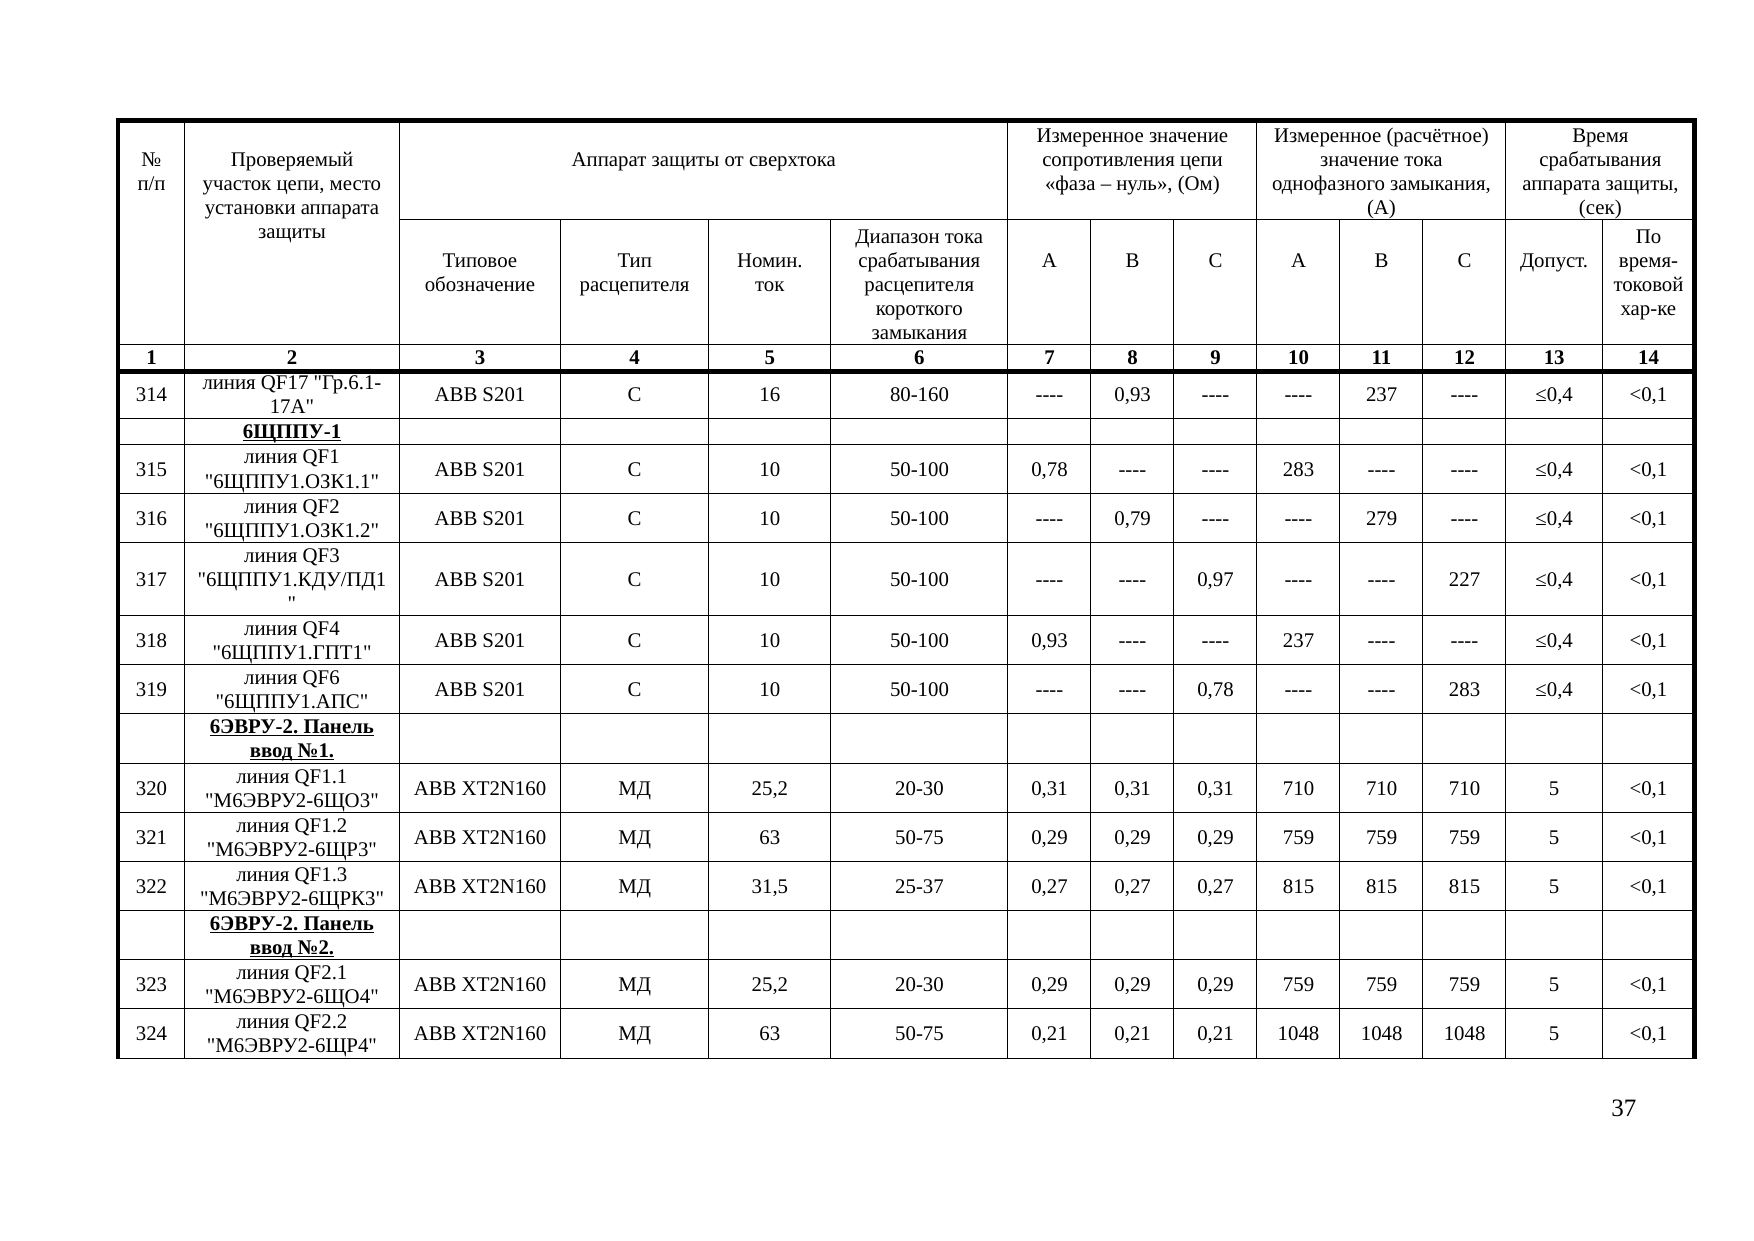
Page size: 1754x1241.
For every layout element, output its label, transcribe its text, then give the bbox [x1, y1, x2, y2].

table_cell [120, 714, 184, 762]
table_cell A [1008, 220, 1090, 344]
table_cell 759 [1423, 960, 1505, 1008]
table_cell 279 [1340, 494, 1422, 542]
table_cell ---- [1008, 543, 1090, 615]
table_cell [1008, 911, 1090, 959]
table_cell 710 [1257, 764, 1339, 812]
table_header Проверяемый участок цепи, место установки аппарата защиты [185, 123, 399, 344]
table_cell 0,29 [1091, 960, 1173, 1008]
table_cell 759 [1257, 813, 1339, 861]
table_cell ABB S201 [400, 445, 560, 493]
table_cell По время- токовой хар-ке [1603, 220, 1692, 344]
table_cell 5 [1506, 764, 1602, 812]
table_cell 0,93 [1091, 374, 1173, 418]
table_cell 759 [1257, 960, 1339, 1008]
table_cell 3 [400, 345, 560, 369]
table_cell МД [561, 862, 708, 910]
table_cell C [561, 374, 708, 418]
table_cell B [1340, 220, 1422, 344]
table_cell [561, 419, 708, 443]
table_cell [1340, 911, 1422, 959]
table_cell 0,31 [1091, 764, 1173, 812]
table_cell <0,1 [1603, 960, 1692, 1008]
table_cell МД [561, 1009, 708, 1057]
table_cell 759 [1340, 813, 1422, 861]
table_cell линия QF6 "6ЩППУ1.АПС" [185, 665, 399, 713]
table_cell 317 [120, 543, 184, 615]
table_cell ≤0,4 [1506, 445, 1602, 493]
table_cell <0,1 [1603, 764, 1692, 812]
table_cell ---- [1091, 445, 1173, 493]
table_cell [561, 911, 708, 959]
table_cell линия QF1 "6ЩППУ1.ОЗК1.1" [185, 445, 399, 493]
table_cell линия QF1.3 "М6ЭВРУ2-6ЩРК3" [185, 862, 399, 910]
table_cell [1174, 911, 1256, 959]
table_cell 8 [1091, 345, 1173, 369]
table_cell [561, 714, 708, 762]
table_header № п/п [120, 123, 184, 344]
table_cell 1048 [1340, 1009, 1422, 1057]
table_cell 5 [1506, 862, 1602, 910]
table_cell 0,78 [1174, 665, 1256, 713]
table_cell 10 [709, 494, 830, 542]
table_cell 320 [120, 764, 184, 812]
table_cell A [1257, 220, 1339, 344]
table_cell [1008, 714, 1090, 762]
table_cell 314 [120, 374, 184, 418]
table_cell 5 [709, 345, 830, 369]
table_cell ---- [1257, 543, 1339, 615]
table_cell 0,31 [1008, 764, 1090, 812]
table_cell ---- [1423, 616, 1505, 664]
table_cell 322 [120, 862, 184, 910]
table_cell <0,1 [1603, 543, 1692, 615]
table_cell ---- [1174, 374, 1256, 418]
table_cell линия QF17 "Гр.6.1-17А" [185, 374, 399, 418]
table_cell линия QF2.1 "М6ЭВРУ2-6ЩО4" [185, 960, 399, 1008]
table_cell ---- [1340, 616, 1422, 664]
table_cell Диапазон тока срабатывания расцепителя короткого замыкания [831, 220, 1007, 344]
table_cell 2 [185, 345, 399, 369]
table_cell 759 [1340, 960, 1422, 1008]
table_cell Номин. ток [709, 220, 830, 344]
table_cell 1 [120, 345, 184, 369]
table_cell ---- [1174, 445, 1256, 493]
table_cell C [561, 494, 708, 542]
table_cell [1506, 419, 1602, 443]
table_cell ABB XT2N160 [400, 813, 560, 861]
table_cell [709, 911, 830, 959]
table_cell Допуст. [1506, 220, 1602, 344]
table_cell линия QF1.2 "М6ЭВРУ2-6ЩР3" [185, 813, 399, 861]
table_cell 25,2 [709, 764, 830, 812]
table_cell [1603, 911, 1692, 959]
table_cell ---- [1423, 494, 1505, 542]
table_cell ≤0,4 [1506, 494, 1602, 542]
table_cell ---- [1340, 665, 1422, 713]
table_cell ABB S201 [400, 374, 560, 418]
table_cell 0,27 [1008, 862, 1090, 910]
table_cell 10 [709, 445, 830, 493]
table_cell ---- [1091, 665, 1173, 713]
table_cell 0,29 [1091, 813, 1173, 861]
table_cell 0,31 [1174, 764, 1256, 812]
table_cell [1091, 714, 1173, 762]
table_cell ---- [1423, 445, 1505, 493]
table_cell 227 [1423, 543, 1505, 615]
table_cell [1603, 714, 1692, 762]
table_cell ---- [1091, 616, 1173, 664]
table_cell 50-75 [831, 813, 1007, 861]
table_cell 63 [709, 1009, 830, 1057]
table_cell 0,97 [1174, 543, 1256, 615]
table_cell ≤0,4 [1506, 616, 1602, 664]
table_cell [1174, 714, 1256, 762]
table_cell 9 [1174, 345, 1256, 369]
table_cell [1008, 419, 1090, 443]
table_cell ABB XT2N160 [400, 960, 560, 1008]
table_cell 16 [709, 374, 830, 418]
table_cell ---- [1340, 445, 1422, 493]
table_cell линия QF4 "6ЩППУ1.ГПТ1" [185, 616, 399, 664]
table_header Аппарат защиты от сверхтока [400, 123, 1007, 219]
table_cell 815 [1257, 862, 1339, 910]
table_cell 4 [561, 345, 708, 369]
table_header Измеренное значение сопротивления цепи «фаза – нуль», (Ом) [1008, 123, 1256, 219]
table_cell [400, 714, 560, 762]
table_cell 0,29 [1174, 960, 1256, 1008]
table_cell [120, 419, 184, 443]
table_cell ---- [1340, 543, 1422, 615]
table_cell 5 [1506, 960, 1602, 1008]
table_cell 815 [1340, 862, 1422, 910]
table_cell ---- [1091, 543, 1173, 615]
table_header Измеренное (расчётное) значение тока однофазного замыкания, (А) [1257, 123, 1505, 219]
table_cell 10 [709, 543, 830, 615]
table_cell [1174, 419, 1256, 443]
table_cell ABB S201 [400, 494, 560, 542]
table_cell 6 [831, 345, 1007, 369]
table_cell линия QF2.2 "М6ЭВРУ2-6ЩР4" [185, 1009, 399, 1057]
table_cell C [561, 665, 708, 713]
table_cell 315 [120, 445, 184, 493]
table_cell [400, 419, 560, 443]
table_cell ---- [1257, 374, 1339, 418]
table_cell ---- [1257, 665, 1339, 713]
table_cell 80-160 [831, 374, 1007, 418]
table_cell 50-75 [831, 1009, 1007, 1057]
table_cell ---- [1008, 374, 1090, 418]
table_cell [709, 419, 830, 443]
table_cell [1340, 714, 1422, 762]
table_cell 283 [1423, 665, 1505, 713]
table_cell ---- [1008, 494, 1090, 542]
table_cell 0,27 [1174, 862, 1256, 910]
table_cell 14 [1603, 345, 1692, 369]
table_cell <0,1 [1603, 1009, 1692, 1057]
table_cell МД [561, 813, 708, 861]
table_cell B [1091, 220, 1173, 344]
table_cell 0,21 [1008, 1009, 1090, 1057]
table_cell ---- [1174, 494, 1256, 542]
table_cell 10 [1257, 345, 1339, 369]
table_cell 0,29 [1008, 813, 1090, 861]
table_cell <0,1 [1603, 494, 1692, 542]
table_cell 0,21 [1174, 1009, 1256, 1057]
table_cell [831, 714, 1007, 762]
table_cell [831, 419, 1007, 443]
table_cell 0,78 [1008, 445, 1090, 493]
table_cell Типовое обозначение [400, 220, 560, 344]
table_cell 50-100 [831, 445, 1007, 493]
table_cell 6ЭВРУ-2. Панель ввод №2. [185, 911, 399, 959]
table_cell 283 [1257, 445, 1339, 493]
table_cell <0,1 [1603, 813, 1692, 861]
table_cell <0,1 [1603, 862, 1692, 910]
table_cell 50-100 [831, 616, 1007, 664]
table_cell [120, 911, 184, 959]
table_cell ---- [1174, 616, 1256, 664]
table_cell [1257, 911, 1339, 959]
table_cell 5 [1506, 813, 1602, 861]
table_cell линия QF2 "6ЩППУ1.ОЗК1.2" [185, 494, 399, 542]
table_cell 0,29 [1174, 813, 1256, 861]
table_cell 12 [1423, 345, 1505, 369]
table_cell 319 [120, 665, 184, 713]
table_cell C [561, 543, 708, 615]
table_cell 324 [120, 1009, 184, 1057]
table_cell 31,5 [709, 862, 830, 910]
table_cell 237 [1340, 374, 1422, 418]
table_cell ---- [1423, 374, 1505, 418]
table_cell ≤0,4 [1506, 374, 1602, 418]
table_cell МД [561, 960, 708, 1008]
table_cell 0,27 [1091, 862, 1173, 910]
table_cell 7 [1008, 345, 1090, 369]
table_cell 321 [120, 813, 184, 861]
table_cell линия QF3 "6ЩППУ1.КДУ/ПД1" [185, 543, 399, 615]
table_cell 0,79 [1091, 494, 1173, 542]
table_cell 13 [1506, 345, 1602, 369]
table_cell 1048 [1257, 1009, 1339, 1057]
table_cell ---- [1257, 494, 1339, 542]
table_cell 0,29 [1008, 960, 1090, 1008]
table_cell 6ЭВРУ-2. Панель ввод №1. [185, 714, 399, 762]
table_cell 6ЩППУ-1 [185, 419, 399, 443]
table_cell [1423, 714, 1505, 762]
table_cell ABB S201 [400, 616, 560, 664]
table_cell 25-37 [831, 862, 1007, 910]
table_cell ABB XT2N160 [400, 862, 560, 910]
table_cell [1340, 419, 1422, 443]
table_cell [1257, 419, 1339, 443]
table_cell [1506, 911, 1602, 959]
table_cell 710 [1340, 764, 1422, 812]
table_cell <0,1 [1603, 374, 1692, 418]
table_cell 237 [1257, 616, 1339, 664]
table_cell ≤0,4 [1506, 665, 1602, 713]
table_cell [831, 911, 1007, 959]
table_cell [709, 714, 830, 762]
table_cell Тип расцепителя [561, 220, 708, 344]
table_cell 20-30 [831, 764, 1007, 812]
table_cell 323 [120, 960, 184, 1008]
table_cell 10 [709, 616, 830, 664]
table_cell C [1174, 220, 1256, 344]
table_cell 759 [1423, 813, 1505, 861]
table_cell 815 [1423, 862, 1505, 910]
table_cell C [1423, 220, 1505, 344]
table_cell 318 [120, 616, 184, 664]
table_cell 50-100 [831, 665, 1007, 713]
table_cell 50-100 [831, 494, 1007, 542]
table_cell C [561, 616, 708, 664]
table_cell 710 [1423, 764, 1505, 812]
table_cell [1091, 911, 1173, 959]
table_cell [1091, 419, 1173, 443]
table_cell ≤0,4 [1506, 543, 1602, 615]
table_cell 5 [1506, 1009, 1602, 1057]
table_cell 316 [120, 494, 184, 542]
table_cell 0,93 [1008, 616, 1090, 664]
table_cell [1257, 714, 1339, 762]
table_cell [400, 911, 560, 959]
table_cell 50-100 [831, 543, 1007, 615]
table_cell 1048 [1423, 1009, 1505, 1057]
table_cell 63 [709, 813, 830, 861]
table_cell [1423, 419, 1505, 443]
table_cell [1506, 714, 1602, 762]
table_cell [1423, 911, 1505, 959]
table_cell линия QF1.1 "М6ЭВРУ2-6ЩО3" [185, 764, 399, 812]
table_cell ABB S201 [400, 665, 560, 713]
table_cell МД [561, 764, 708, 812]
table_header Время срабатывания аппарата защиты, (сек) [1506, 123, 1692, 219]
table_cell 10 [709, 665, 830, 713]
table_cell 11 [1340, 345, 1422, 369]
table_cell ABB XT2N160 [400, 764, 560, 812]
table_cell [1603, 419, 1692, 443]
table_cell ABB S201 [400, 543, 560, 615]
table_cell ---- [1008, 665, 1090, 713]
table_cell ABB XT2N160 [400, 1009, 560, 1057]
table_cell 20-30 [831, 960, 1007, 1008]
table_cell 25,2 [709, 960, 830, 1008]
table_cell <0,1 [1603, 665, 1692, 713]
table_cell <0,1 [1603, 616, 1692, 664]
table_cell <0,1 [1603, 445, 1692, 493]
table_cell 0,21 [1091, 1009, 1173, 1057]
table_cell C [561, 445, 708, 493]
